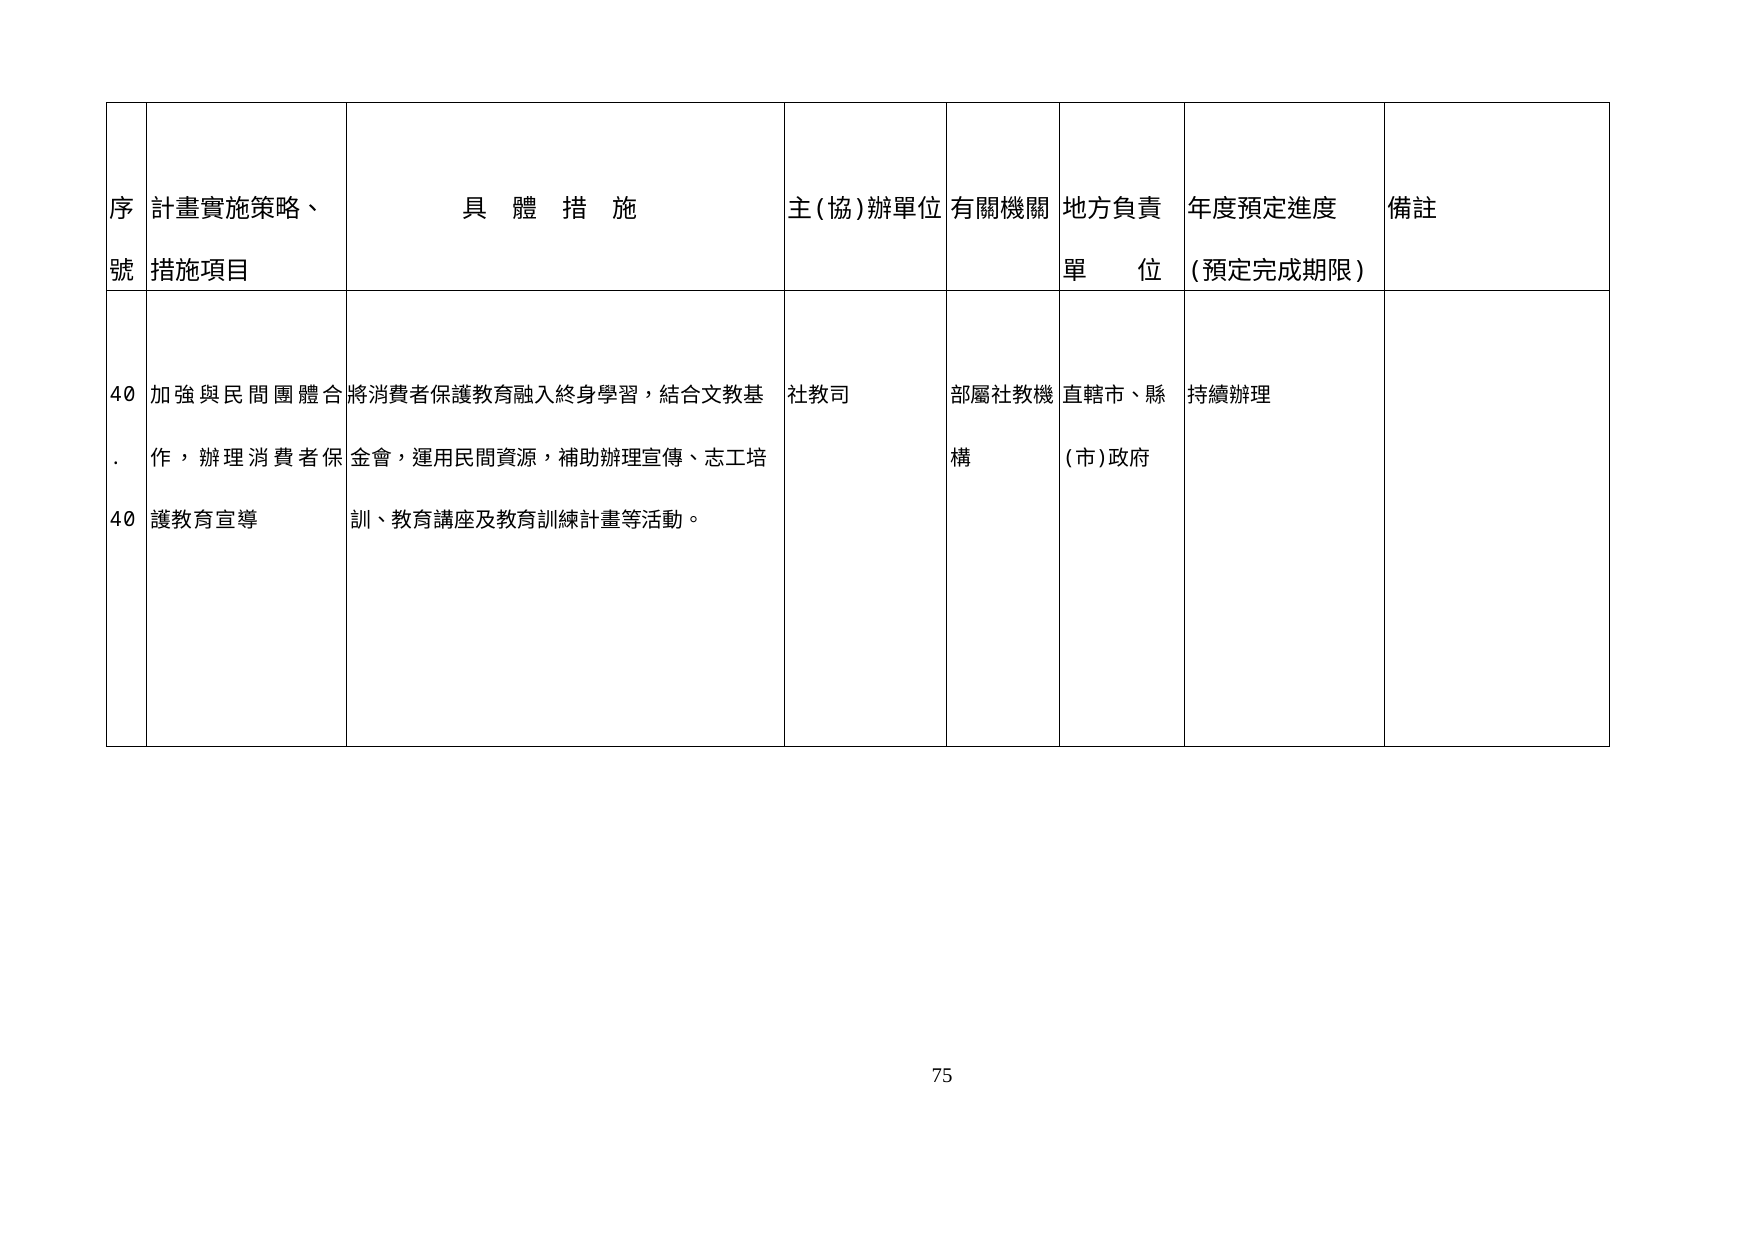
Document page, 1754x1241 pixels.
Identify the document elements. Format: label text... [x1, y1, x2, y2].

table_header 地方負責 單 位 [1060, 103, 1184, 289]
table_cell 將消費者保護教育融入終身學習，結合文教基金會，運用民間資源，補助辦理宣傳、志工培訓、教育講座及教育訓練計畫等活動。 [347, 291, 784, 746]
table_header 具 體 措 施 [347, 103, 784, 289]
table_cell 部屬社教機構 [947, 291, 1059, 746]
table_header 序 號 [107, 103, 146, 289]
table_cell 直轄市、縣(市)政府 [1060, 291, 1184, 746]
table_header 計畫實施策略、 措施項目 [147, 103, 346, 289]
table_header 備註 [1385, 103, 1609, 289]
table_header 有關機關 [947, 103, 1059, 289]
table_cell 40* [107, 291, 146, 746]
table_header 主(協)辦單位 [785, 103, 946, 289]
table_header 年度預定進度 (預定完成期限) [1185, 103, 1384, 289]
table_cell 持續辦理 [1185, 291, 1384, 746]
table_cell [1385, 291, 1609, 746]
table_cell 加強與民間團體合作，辦理消費者保護教育宣導 [147, 291, 346, 746]
table_cell 社教司 [785, 291, 946, 746]
